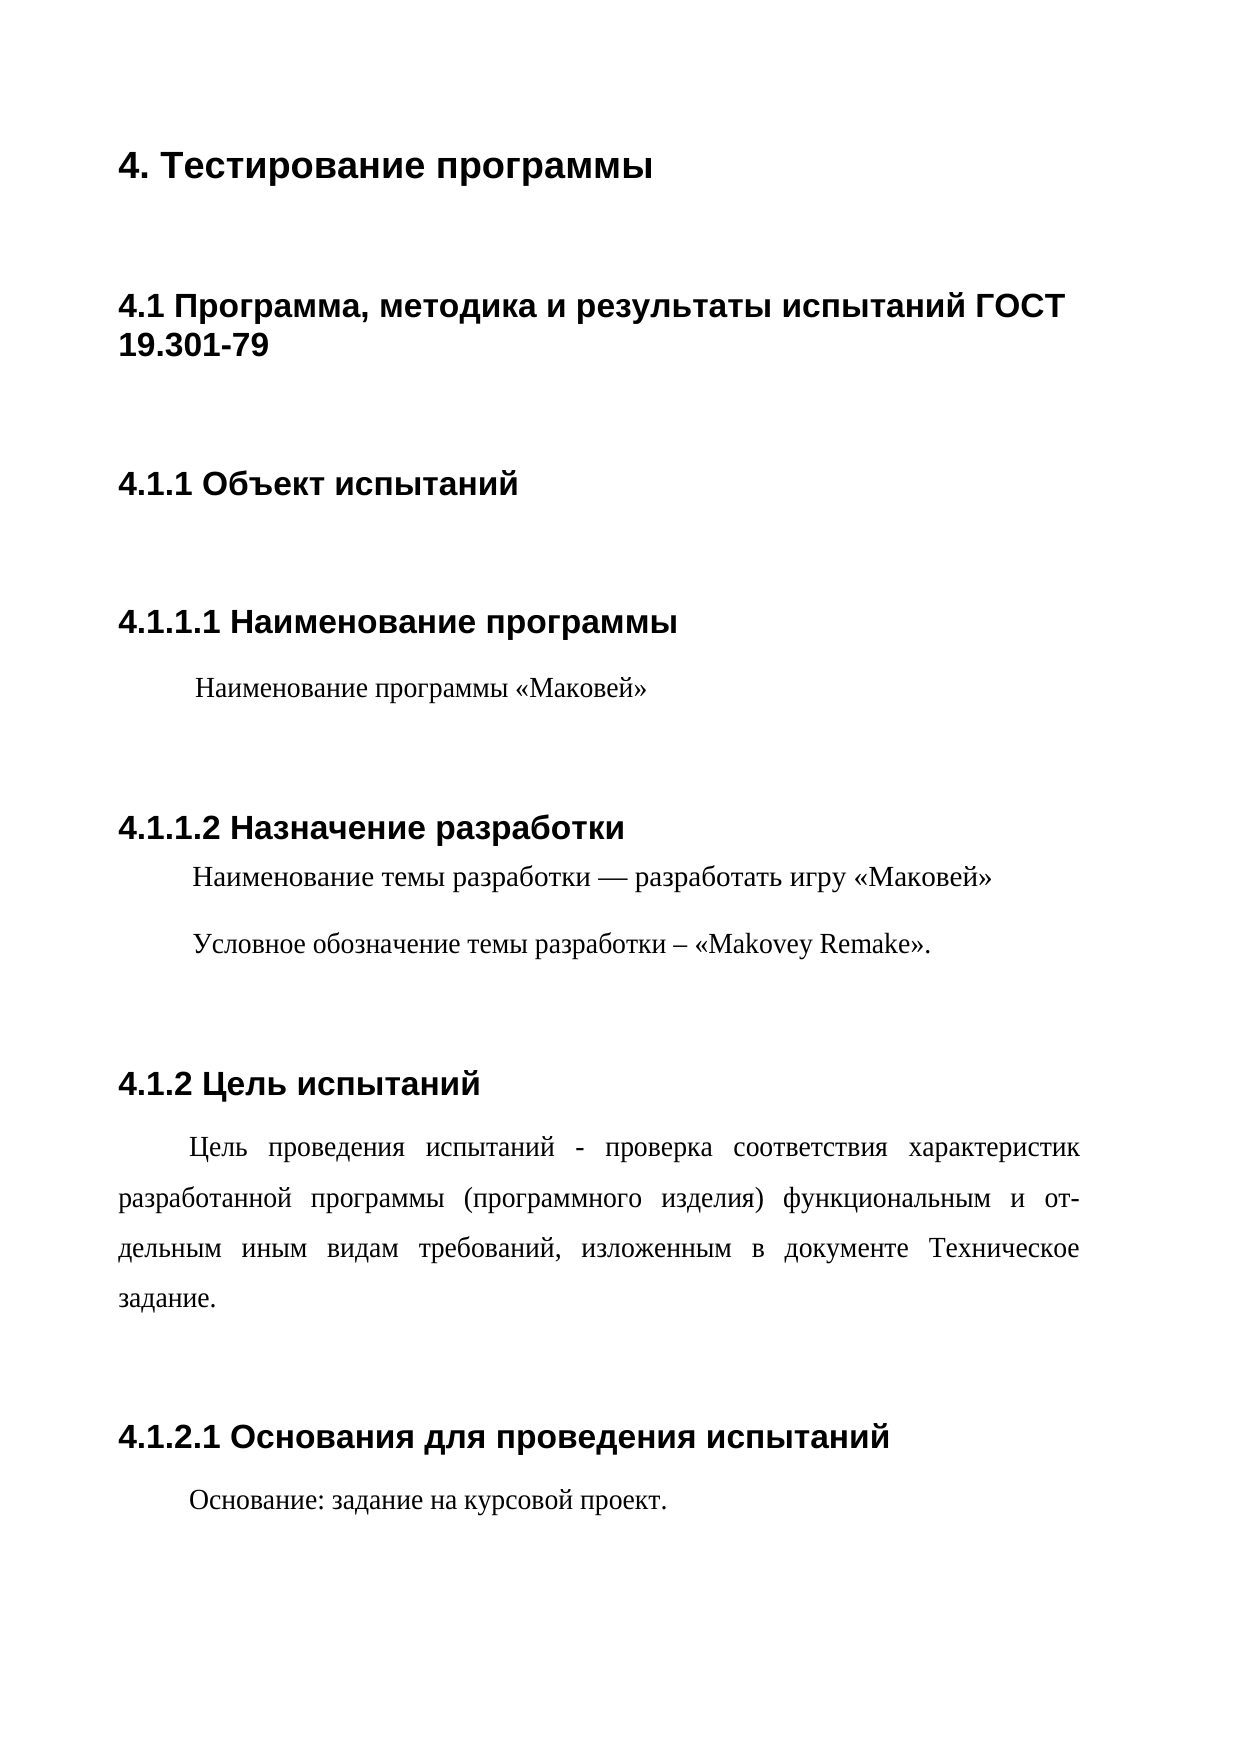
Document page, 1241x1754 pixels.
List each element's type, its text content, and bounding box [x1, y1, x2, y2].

subtitle 4.1.1.1 Наименование программы [118, 602, 1122, 641]
subtitle 4.1.2 Цель испытаний [118, 1064, 1122, 1102]
subtitle 4.1 Программа, методика и результаты испытаний ГОСТ 19.301-79 [118, 286, 1122, 363]
subtitle 4.1.1 Объект испытаний [118, 464, 1122, 502]
text Цель проведения испытаний - проверка соответствия характеристик разработанной программы (программного изделия) функциональным и от- дельным иным видам требований, изложенным в документе Техническое задание. [118, 1129, 1081, 1314]
subtitle 4. Тестирование программы [118, 143, 1122, 187]
text Наименование темы разработки — разработать игру «Маковей» [118, 859, 1122, 893]
text Условное обозначение темы разработки – «Makovey Remake». [118, 926, 1122, 959]
subtitle 4.1.2.1 Основания для проведения испытаний [118, 1417, 1122, 1455]
text Основание: задание на курсовой проект. [118, 1482, 1081, 1516]
text Наименование программы «Маковей» [118, 670, 1122, 703]
subtitle 4.1.1.2 Назначение разработки [118, 808, 1122, 847]
